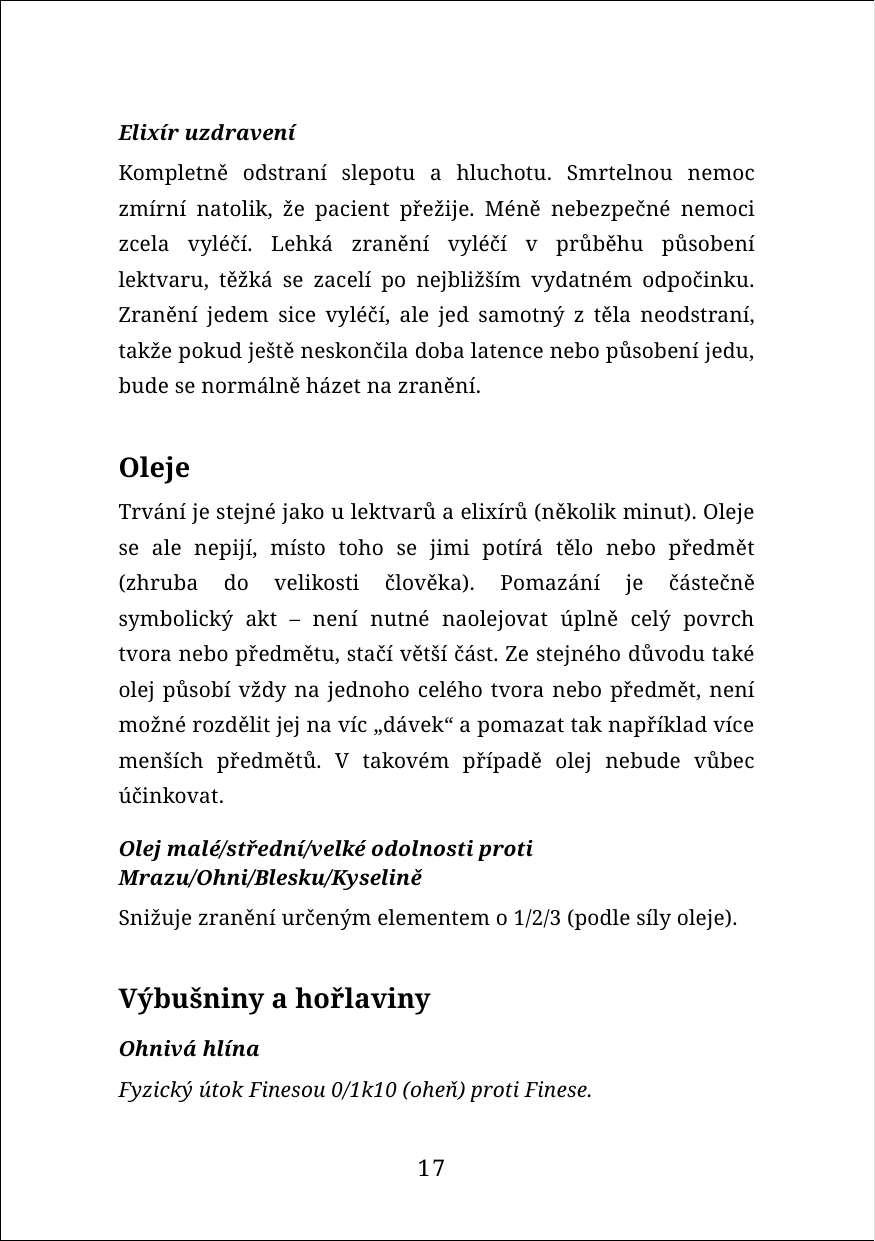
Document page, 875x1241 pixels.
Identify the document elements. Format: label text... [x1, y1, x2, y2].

text Kompletně odstraní slepotu a hluchotu. Smrtelnou nemoc zmírní natolik, že pacient přežije. Méně nebezpečné nemoci zcela vyléčí. Lehká zranění vyléčí v průběhu působení lektvaru, těžká se zacelí po nejbližším vydatném odpočinku. Zranění jedem sice vyléčí, ale jed samotný z těla neodstraní, takže pokud ještě neskončila doba latence nebo působení jedu, bude se normálně házet na zranění. [118, 158, 756, 400]
subtitle Oleje [118, 448, 756, 485]
text Fyzický útok Finesou 0/1k10 (oheň) proti Finese. [118, 1075, 756, 1103]
text Snižuje zranění určeným elementem o 1/2/3 (podle síly oleje). [118, 903, 756, 932]
subtitle Elixír uzdravení [118, 118, 756, 147]
subtitle Výbušniny a hořlaviny [118, 980, 756, 1017]
text Trvání je stejné jako u lektvarů a elixírů (několik minut). Oleje se ale nepijí, místo toho se jimi potírá tělo nebo předmět (zhruba do velikosti člověka). Pomazání je částečně symbolický akt – není nutné naolejovat úplně celý povrch tvora nebo předmětu, stačí větší část. Ze stejného důvodu také olej působí vždy na jednoho celého tvora nebo předmět, není možné rozdělit jej na víc „dávek“ a pomazat tak například více menších předmětů. V takovém případě olej nebude vůbec účinkovat. [118, 497, 756, 810]
subtitle Ohnivá hlína [118, 1034, 756, 1063]
subtitle Olej malé/střední/velké odolnosti proti Mrazu/Ohni/Blesku/Kyselině [118, 834, 756, 891]
